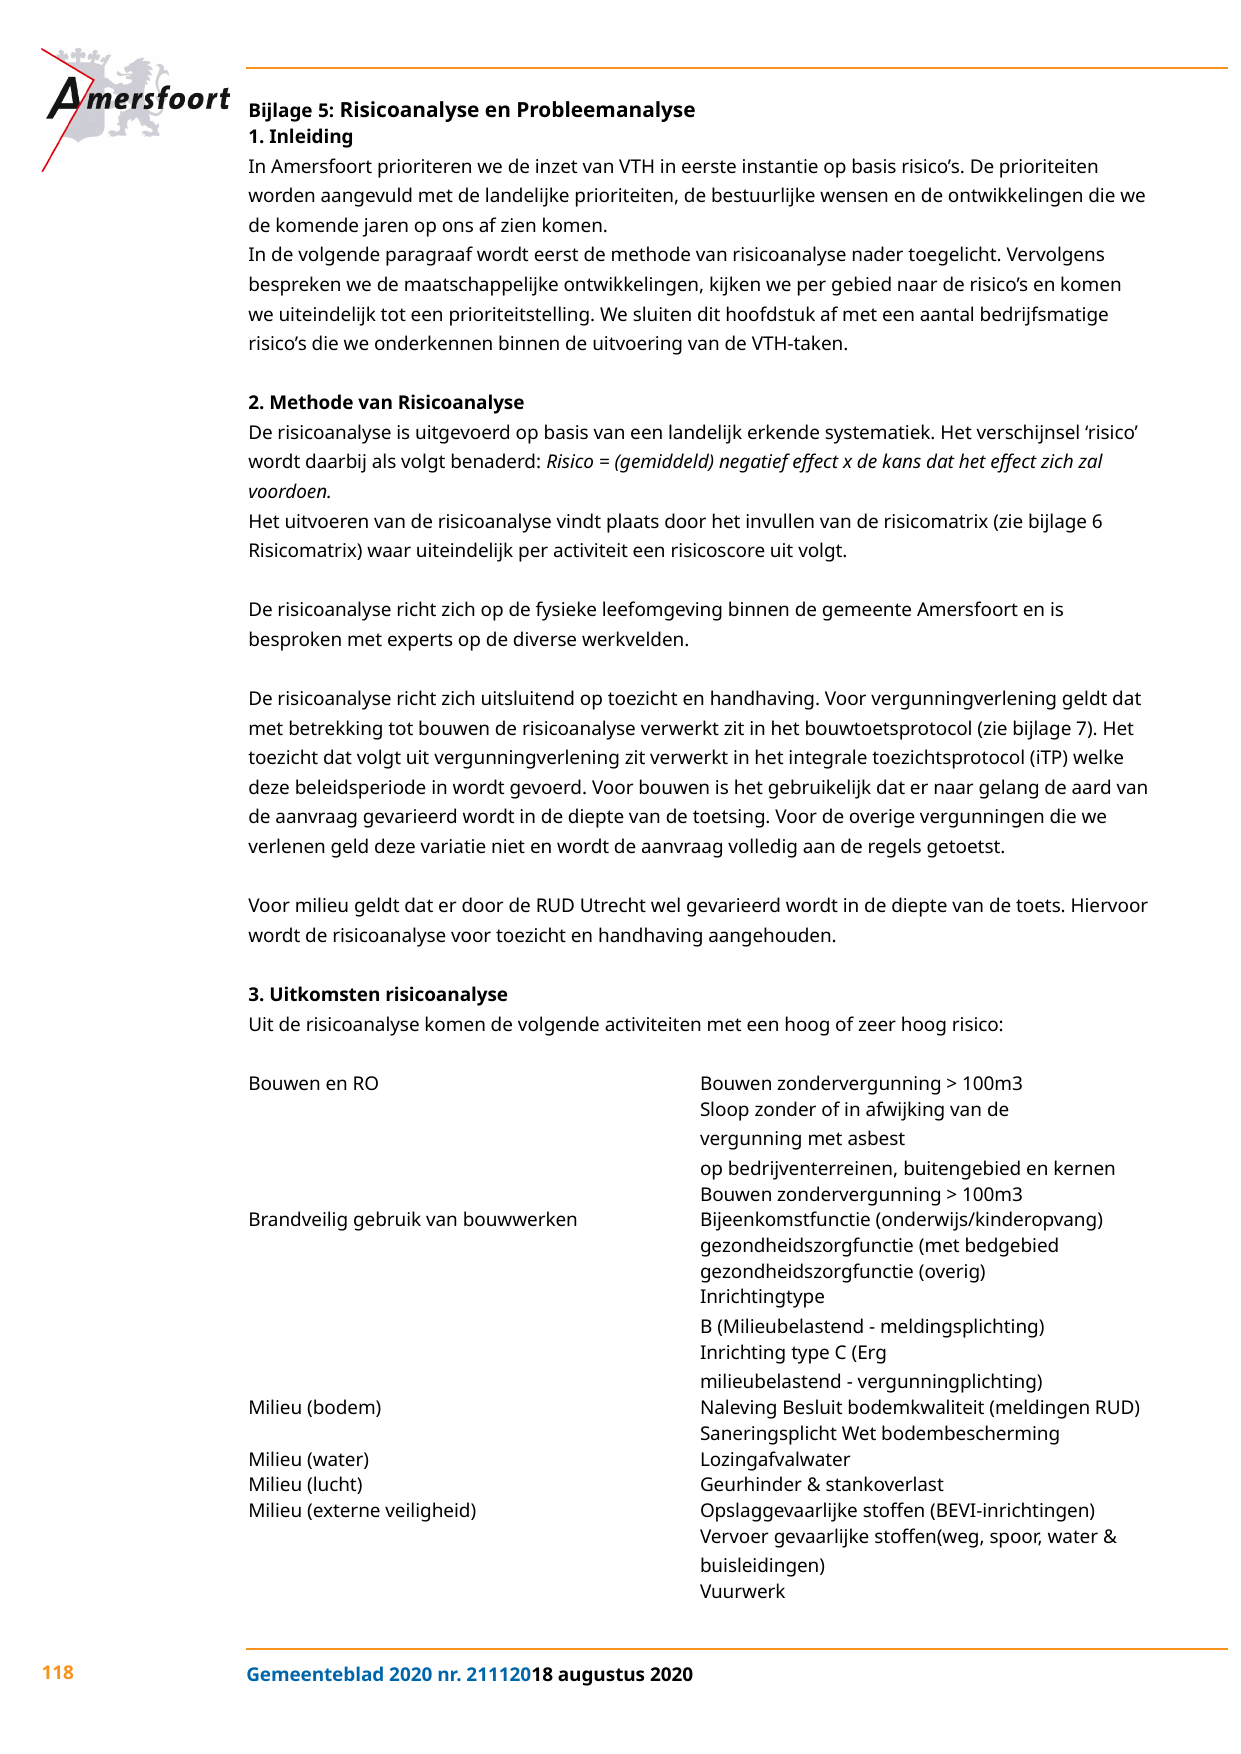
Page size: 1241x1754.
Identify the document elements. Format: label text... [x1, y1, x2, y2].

table_cell gezondheidszorgfunctie (overig) [700, 1258, 1152, 1284]
picture [41, 47, 231, 172]
table_cell [248, 1284, 700, 1339]
table_cell Lozingafvalwater [700, 1446, 1152, 1471]
text Bijlage 5: Risicoanalyse en Probleemanalyse [248, 95, 1152, 123]
text Voor milieu geldt dat er door de RUD Utrecht wel gevarieerd wordt in de diepte van de toets. Hiervoor wordt de risicoanalyse voor toezicht en handhaving aangehouden. [248, 892, 1152, 948]
table_cell [248, 1420, 700, 1446]
text 1. Inleiding [248, 123, 1152, 149]
text 3. Uitkomsten risicoanalyse [248, 981, 1152, 1007]
text Het uitvoeren van de risicoanalyse vindt plaats door het invullen van de risicomatrix (zie bijlage 6 Risicomatrix) waar uiteindelijk per activiteit een risicoscore uit volgt. [248, 508, 1152, 563]
text Uit de risicoanalyse komen de volgende activiteiten met een hoog of zeer hoog risico: [248, 1011, 1152, 1037]
text De risicoanalyse richt zich op de fysieke leefomgeving binnen de gemeente Amersfoort en is besproken met experts op de diverse werkvelden. [248, 597, 1152, 652]
text 2. Methode van Risicoanalyse [248, 389, 1152, 415]
table_cell Bijeenkomstfunctie (onderwijs/kinderopvang) [700, 1206, 1152, 1232]
text In de volgende paragraaf wordt eerst de methode van risicoanalyse nader toegelicht. Vervolgens bespreken we de maatschappelijke ontwikkelingen, kijken we per gebied naar de risico’s en komen we uiteindelijk tot een prioriteitstelling. We sluiten dit hoofdstuk af met een aantal bedrijfsmatige risico’s die we onderkennen binnen de uitvoering van de VTH-taken. [248, 242, 1152, 356]
table_cell [248, 1523, 700, 1578]
table_cell Milieu (externe veiligheid) [248, 1497, 700, 1523]
table_cell Naleving Besluit bodemkwaliteit (meldingen RUD) [700, 1394, 1152, 1420]
table_header Bouwen zondervergunning > 100m3 [700, 1070, 1152, 1096]
table_cell Inrichting type C (Erg milieubelastend - vergunningplichting) [700, 1339, 1152, 1394]
table_cell gezondheidszorgfunctie (met bedgebied [700, 1232, 1152, 1258]
table_cell [248, 1181, 700, 1206]
text De risicoanalyse is uitgevoerd op basis van een landelijk erkende systematiek. Het verschijnsel ‘risico’ wordt daarbij als volgt benaderd: Risico = (gemiddeld) negatief effect x de kans dat het effect zich zal voordoen. [248, 419, 1152, 504]
table_cell [248, 1578, 700, 1604]
text In Amersfoort prioriteren we de inzet van VTH in eerste instantie op basis risico’s. De prioriteiten worden aangevuld met de landelijke prioriteiten, de bestuurlijke wensen en de ontwikkelingen die we de komende jaren op ons af zien komen. [248, 153, 1152, 238]
table_cell Vuurwerk [700, 1578, 1152, 1604]
table_cell [248, 1232, 700, 1258]
table_cell Milieu (water) [248, 1446, 700, 1471]
table_cell Bouwen zondervergunning > 100m3 [700, 1181, 1152, 1206]
table_cell Milieu (bodem) [248, 1394, 700, 1420]
table_cell Milieu (lucht) [248, 1471, 700, 1497]
table_cell [248, 1096, 700, 1181]
text De risicoanalyse richt zich uitsluitend op toezicht en handhaving. Voor vergunningverlening geldt dat met betrekking tot bouwen de risicoanalyse verwerkt zit in het bouwtoetsprotocol (zie bijlage 7). Het toezicht dat volgt uit vergunningverlening zit verwerkt in het integrale toezichtsprotocol (iTP) welke deze beleidsperiode in wordt gevoerd. Voor bouwen is het gebruikelijk dat er naar gelang de aard van de aanvraag gevarieerd wordt in de diepte van de toetsing. Voor de overige vergunningen die we verlenen geld deze variatie niet en wordt de aanvraag volledig aan de regels getoetst. [248, 685, 1152, 859]
table_cell Inrichtingtype B (Milieubelastend - meldingsplichting) [700, 1284, 1152, 1339]
table_cell Saneringsplicht Wet bodembescherming [700, 1420, 1152, 1446]
table_cell Brandveilig gebruik van bouwwerken [248, 1206, 700, 1232]
table_cell Sloop zonder of in afwijking van de vergunning met asbest op bedrijventerreinen, buitengebied en kernen [700, 1096, 1152, 1181]
table_cell Opslaggevaarlijke stoffen (BEVI-inrichtingen) [700, 1497, 1152, 1523]
table_cell [248, 1258, 700, 1284]
table_cell Geurhinder & stankoverlast [700, 1471, 1152, 1497]
table_cell [248, 1339, 700, 1394]
table_header Bouwen en RO [248, 1070, 700, 1096]
table_cell Vervoer gevaarlijke stoffen(weg, spoor, water & buisleidingen) [700, 1523, 1152, 1578]
